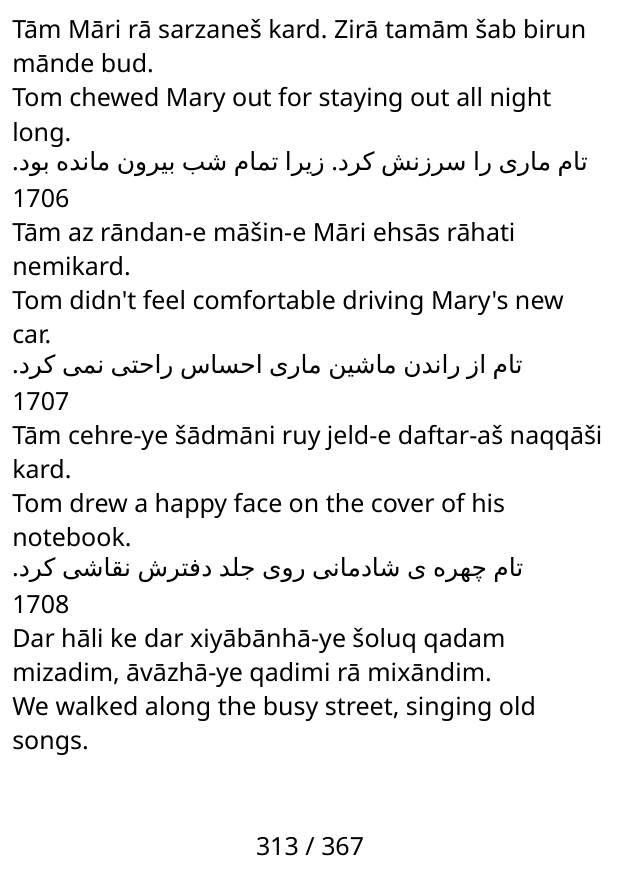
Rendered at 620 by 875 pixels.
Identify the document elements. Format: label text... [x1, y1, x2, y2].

text Tom didn't feel comfortable driving Mary's new car. [12, 283, 607, 351]
text Tom drew a happy face on the cover of his notebook. [12, 486, 607, 554]
text تام چهره ی شادمانی روی جلد دفترش نقاشی کرد. [12, 554, 607, 587]
text We walked along the busy street, singing old songs. [12, 689, 607, 757]
text 1708 [12, 587, 607, 621]
text Tām Māri rā sarzaneš kard. Zirā tamām šab birun mānde bud. [12, 12, 607, 80]
text تام از راندن ماشین ماری احساس راحتی نمی کرد. [12, 351, 607, 384]
text Tom chewed Mary out for staying out all night long. [12, 80, 607, 148]
text تام ماری را سرزنش کرد. زیرا تمام شب بیرون مانده بود. [12, 148, 607, 181]
text Dar hāli ke dar xiyābān‌hā-ye šoluq qadam mi‌zadim, āvāzhā-ye qadimi rā mi‌xāndim. [12, 621, 607, 689]
text 1707 [12, 384, 607, 418]
text Tām cehre‌-ye šādmāni ruy jeld-e daftar-aš naqqāši kard. [12, 418, 607, 486]
text Tām az rāndan-e māšin-e Māri ehsās rāhati nemi‌kard. [12, 215, 607, 283]
text 1706 [12, 181, 607, 215]
